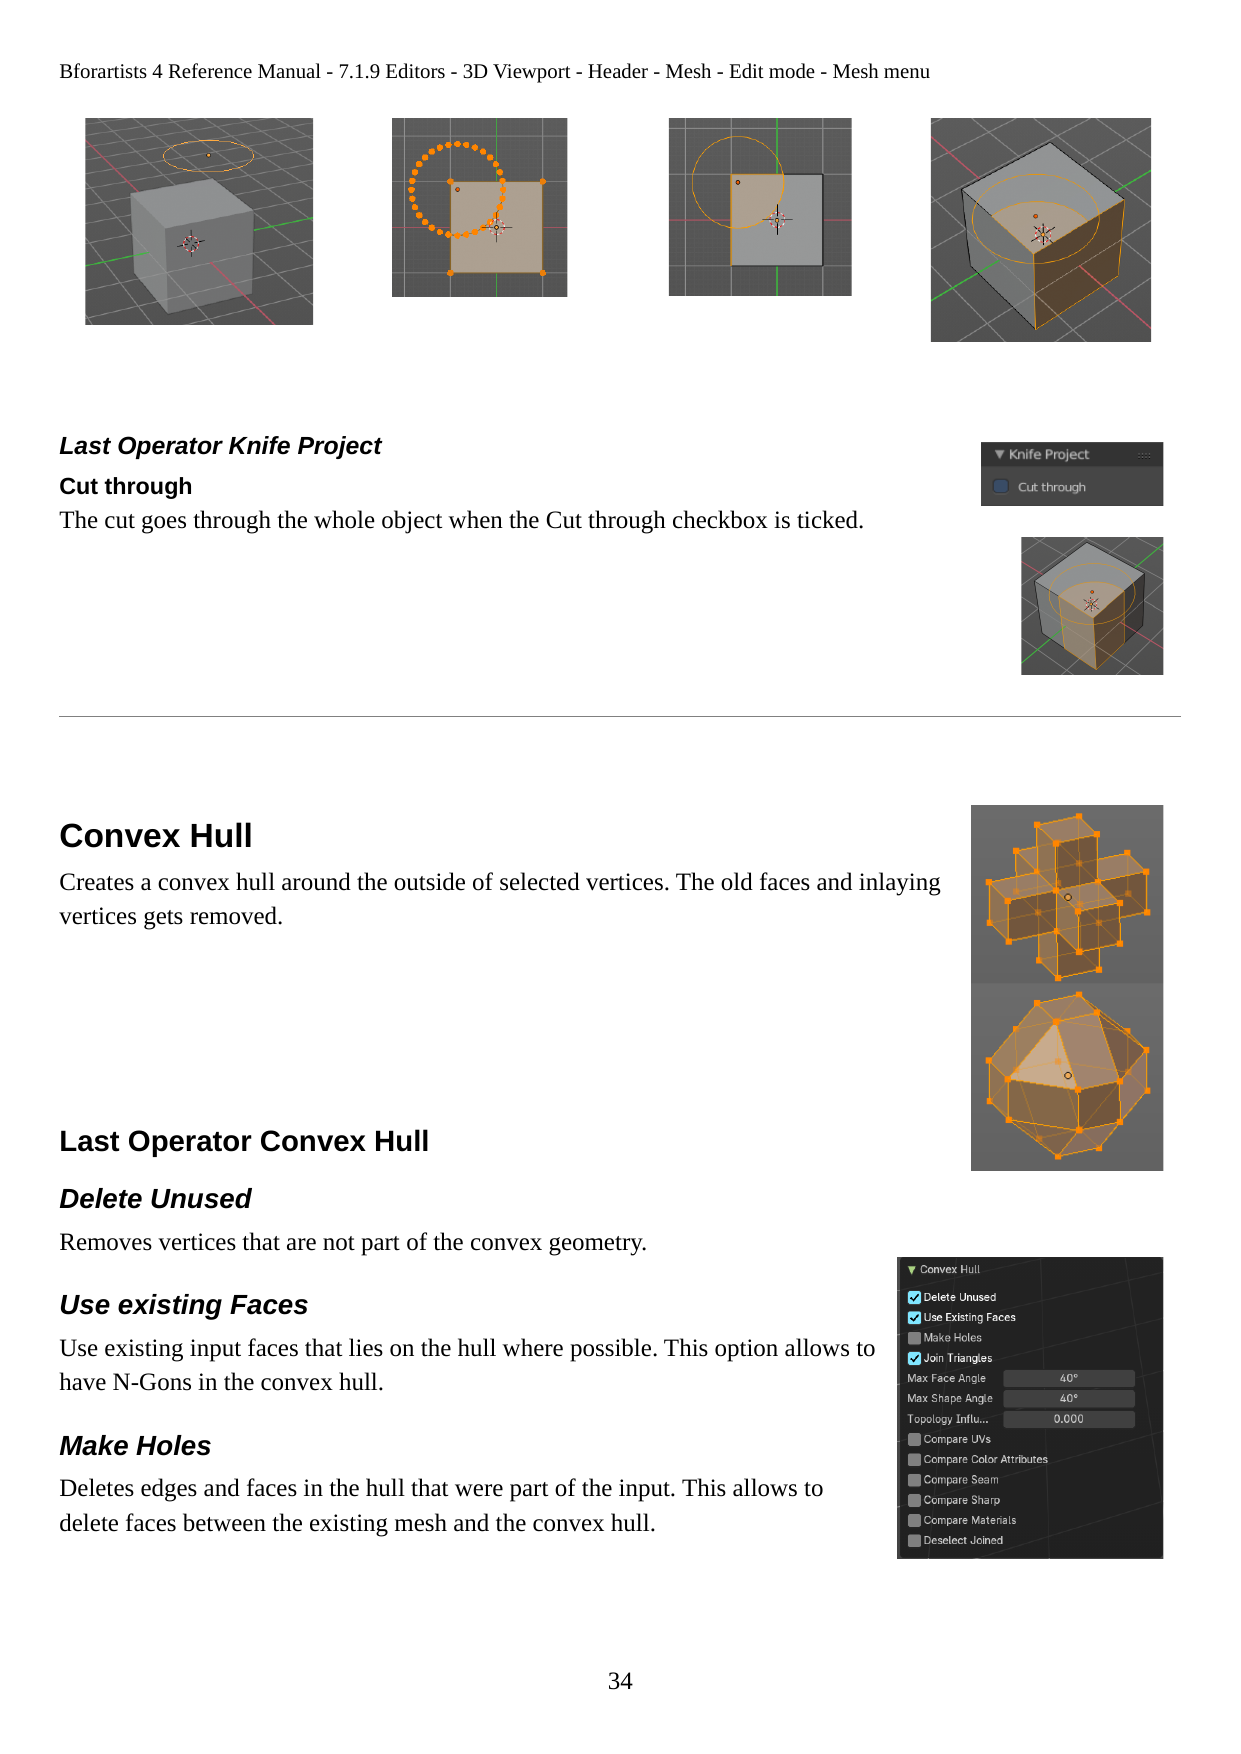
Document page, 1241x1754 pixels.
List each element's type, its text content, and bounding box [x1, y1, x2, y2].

subtitle [1164, 816, 1181, 854]
subtitle Delete Unused [59, 1183, 1181, 1214]
table_header [340, 113, 620, 376]
subtitle Convex Hull [59, 816, 971, 854]
text Removes vertices that are not part of the convex geometry. [59, 1227, 1181, 1256]
subtitle Last Operator Convex Hull [59, 1124, 971, 1158]
subtitle [1164, 1289, 1181, 1321]
text Use existing input faces that lies on the hull where possible. This option allows to have N-Gons in the convex hull. [59, 1333, 897, 1396]
subtitle [1164, 1124, 1181, 1158]
picture [668, 118, 852, 296]
picture [930, 118, 1152, 342]
picture [85, 118, 314, 325]
subtitle [1164, 1429, 1181, 1461]
table_header [620, 113, 901, 376]
subtitle Last Operator Knife Project [59, 431, 1181, 460]
picture [971, 805, 1164, 1171]
text Deletes edges and faces in the hull that were part of the input. This allows to delete faces between the existing mesh and the convex hull. [59, 1473, 897, 1537]
text Creates a convex hull around the outside of selected vertices. The old faces and inlaying vertices gets removed. [59, 867, 971, 930]
text The cut goes through the whole object when the Cut through checkbox is ticked. [59, 505, 1181, 534]
subtitle Use existing Faces [59, 1289, 897, 1321]
picture [981, 442, 1164, 506]
subtitle [1164, 472, 1181, 499]
picture [897, 1257, 1164, 1559]
table_header [59, 113, 339, 376]
picture [1021, 537, 1164, 675]
subtitle Make Holes [59, 1429, 897, 1461]
picture [392, 118, 568, 297]
subtitle Cut through [59, 472, 981, 499]
table_header [901, 113, 1181, 376]
